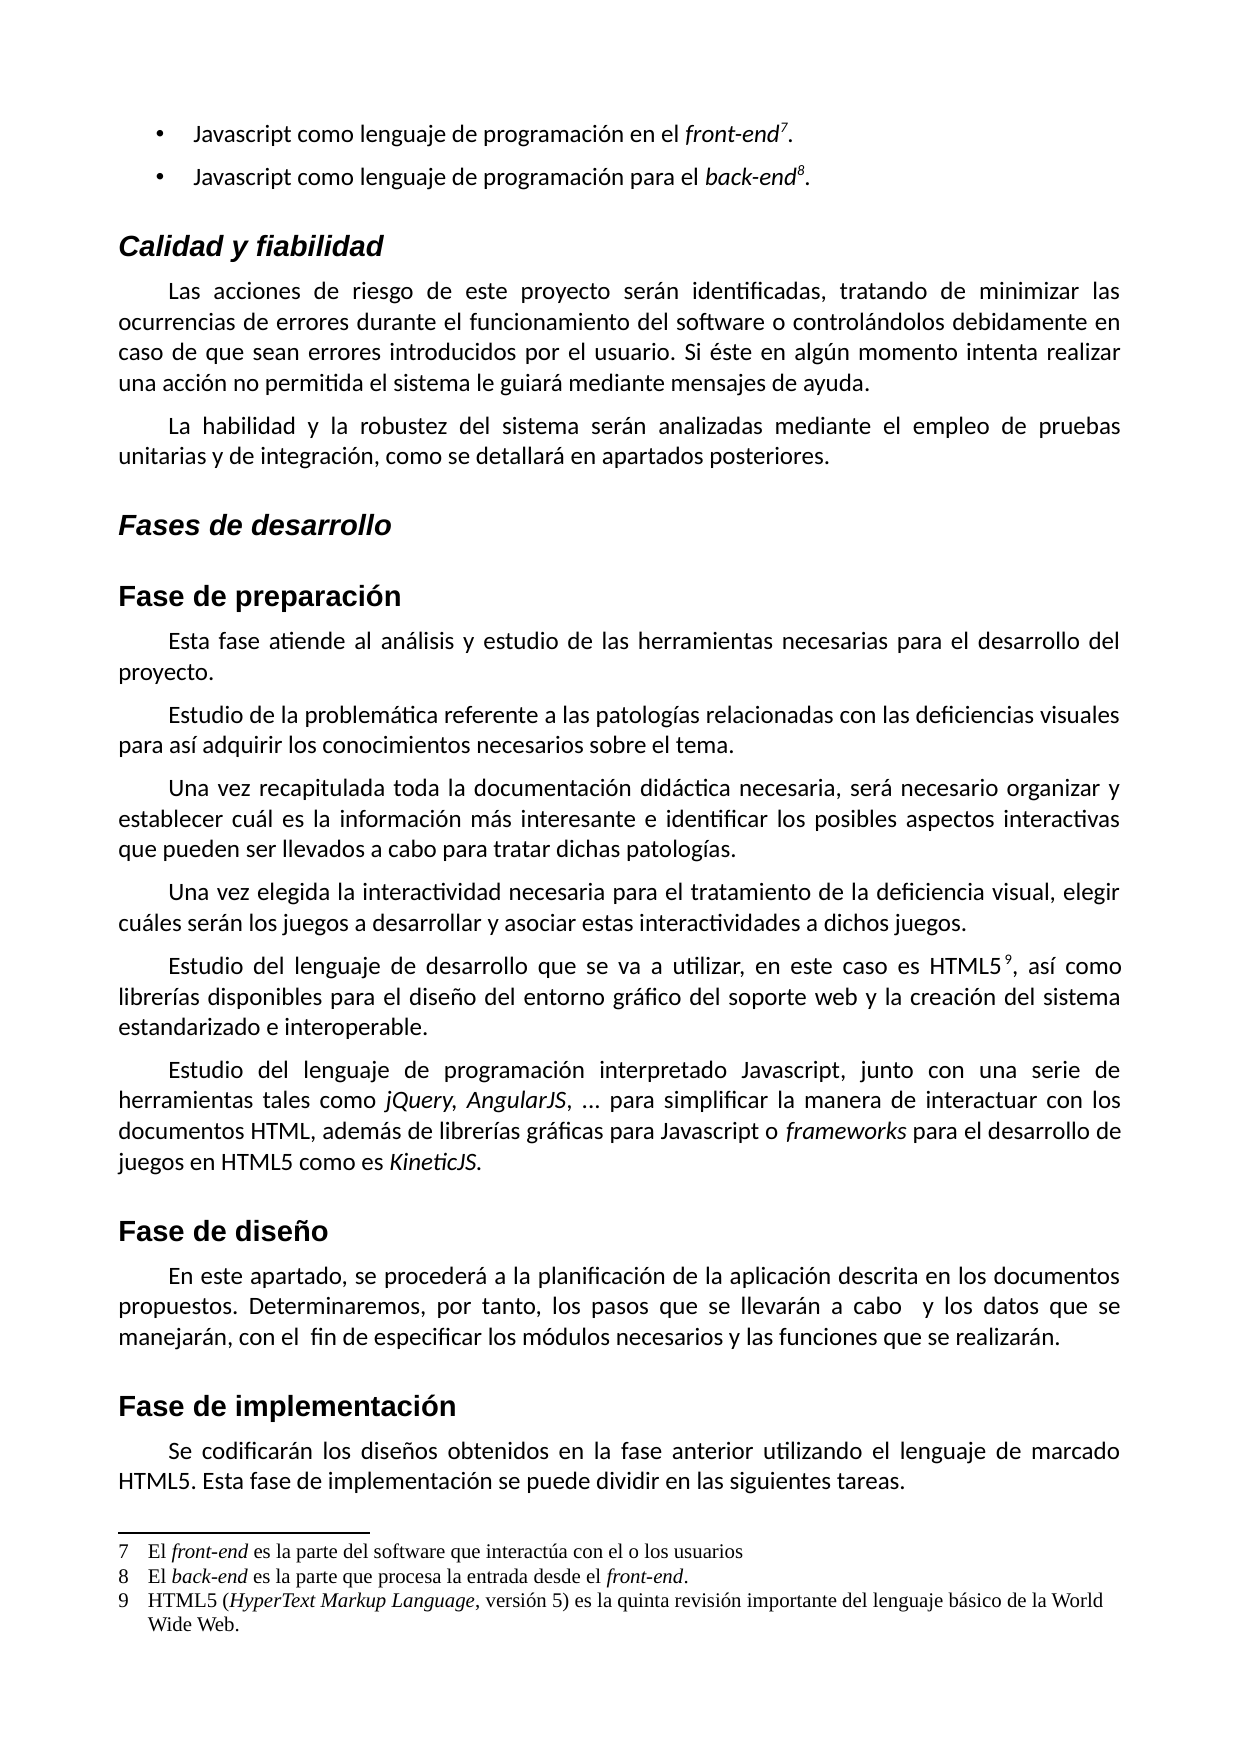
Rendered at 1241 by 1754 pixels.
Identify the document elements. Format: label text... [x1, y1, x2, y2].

text Una vez elegida la interactividad necesaria para el tratamiento de la deficiencia visual, elegir cuáles serán los juegos a desarrollar y asociar estas interactividades a dichos juegos. [118, 877, 1122, 938]
subtitle Fase de implementación [118, 1389, 1122, 1422]
list El back-end es la parte que procesa la entrada desde el front-end. [118, 1563, 1122, 1588]
text La habilidad y la robustez del sistema serán analizadas mediante el empleo de pruebas unitarias y de integración, como se detallará en apartados posteriores. [118, 410, 1122, 471]
text Se codificarán los diseños obtenidos en la fase anterior utilizando el lenguaje de marcado HTML5. Esta fase de implementación se puede dividir en las siguientes tareas. [118, 1435, 1122, 1496]
list Javascript como lenguaje de programación para el back-end. [156, 161, 1122, 192]
text En este apartado, se procederá a la planificación de la aplicación descrita en los documentos propuestos. Determinaremos, por tanto, los pasos que se llevarán a cabo y los datos que se manejarán, con el fin de especificar los módulos necesarios y las funciones que se realizarán. [118, 1260, 1122, 1351]
text Esta fase atiende al análisis y estudio de las herramientas necesarias para el desarrollo del proyecto. [118, 625, 1122, 686]
subtitle Fases de desarrollo [118, 508, 1122, 542]
subtitle Calidad y fiabilidad [118, 229, 1122, 263]
subtitle Fase de diseño [118, 1214, 1122, 1247]
text Una vez recapitulada toda la documentación didáctica necesaria, será necesario organizar y establecer cuál es la información más interesante e identificar los posibles aspectos interactivas que pueden ser llevados a cabo para tratar dichas patologías. [118, 772, 1122, 864]
text HTML5 (HyperText Markup Language, versión 5) es la quinta revisión importante del lenguaje básico de la World Wide Web. [118, 1588, 1122, 1636]
list El front-end es la parte del software que interactúa con el o los usuarios [118, 1539, 1122, 1563]
subtitle Fase de preparación [118, 579, 1122, 613]
list Javascript como lenguaje de programación en el front-end. [156, 118, 1122, 149]
text Estudio del lenguaje de programación interpretado Javascript, junto con una serie de herramientas tales como jQuery, AngularJS, ... para simplificar la manera de interactuar con los documentos HTML, además de librerías gráficas para Javascript o frameworks para el desarrollo de juegos en HTML5 como es KineticJS. [118, 1054, 1122, 1176]
text Las acciones de riesgo de este proyecto serán identificadas, tratando de minimizar las ocurrencias de errores durante el funcionamiento del software o controlándolos debidamente en caso de que sean errores introducidos por el usuario. Si éste en algún momento intenta realizar una acción no permitida el sistema le guiará mediante mensajes de ayuda. [118, 275, 1122, 397]
text Estudio del lenguaje de desarrollo que se va a utilizar, en este caso es HTML5, así como librerías disponibles para el diseño del entorno gráfico del soporte web y la creación del sistema estandarizado e interoperable. [118, 950, 1122, 1042]
text Estudio de la problemática referente a las patologías relacionadas con las deficiencias visuales para así adquirir los conocimientos necesarios sobre el tema. [118, 699, 1122, 760]
